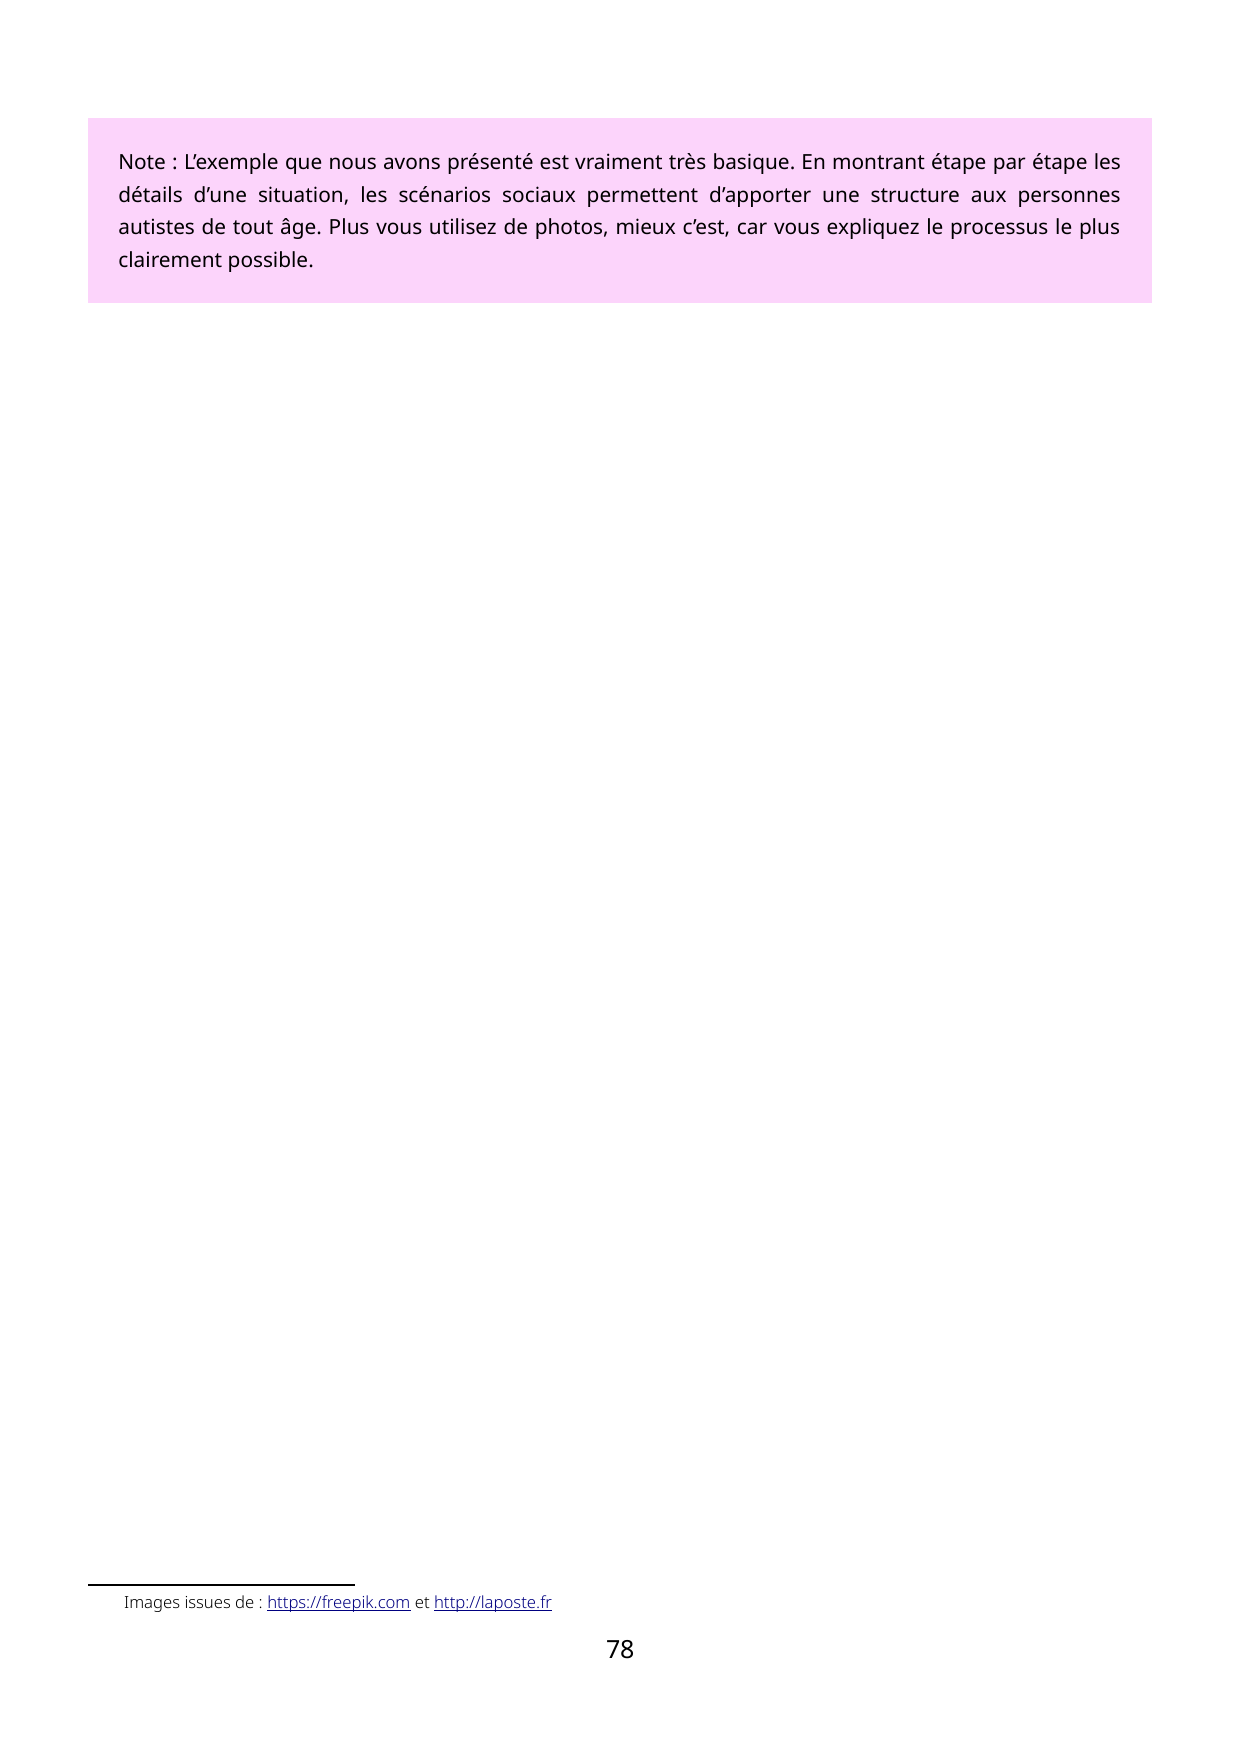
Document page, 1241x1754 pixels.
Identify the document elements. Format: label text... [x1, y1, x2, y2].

text Note : L’exemple que nous avons présenté est vraiment très basique. En montrant étape par étape les détails d’une situation, les scénarios sociaux permettent d’apporter une structure aux personnes autistes de tout âge. Plus vous utilisez de photos, mieux c’est, car vous expliquez le processus le plus clairement possible. [88, 118, 1152, 303]
text Images issues de : https://freepik.com et http://laposte.fr [88, 1591, 1152, 1614]
